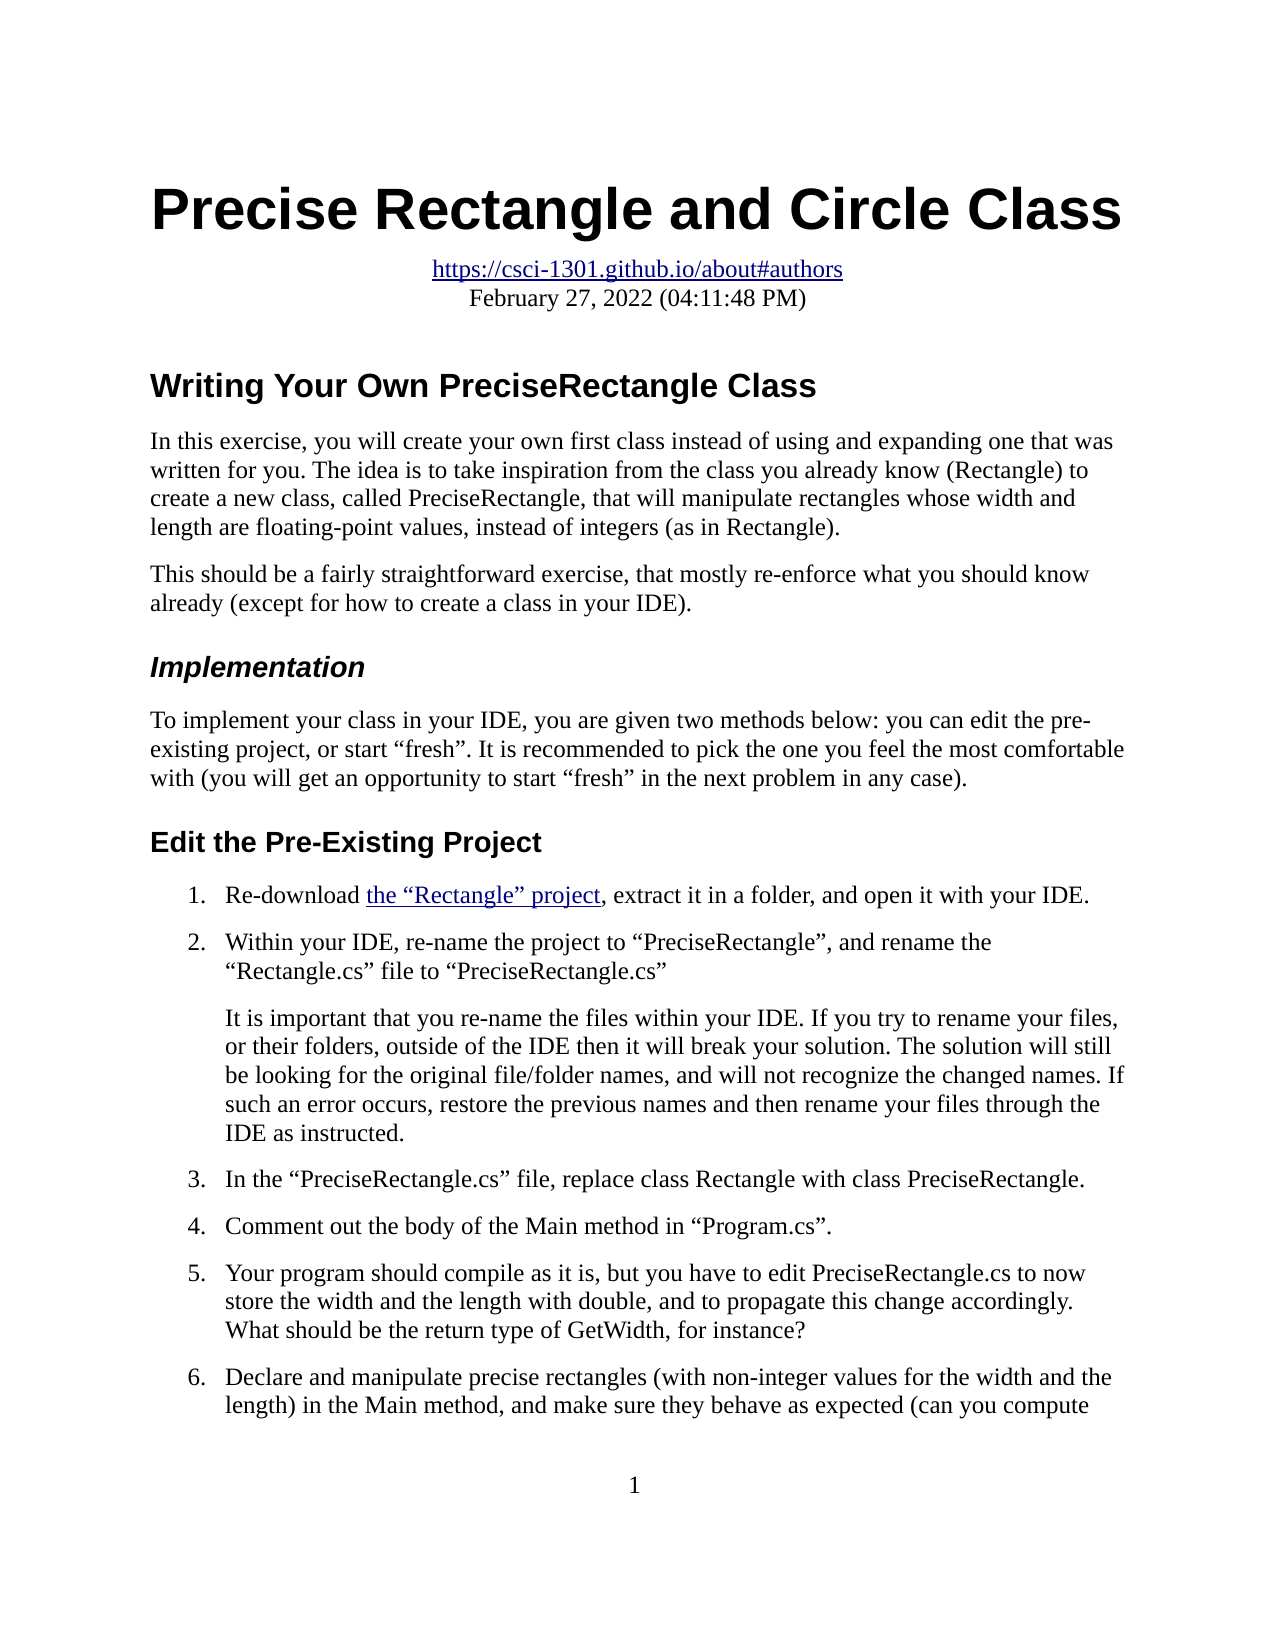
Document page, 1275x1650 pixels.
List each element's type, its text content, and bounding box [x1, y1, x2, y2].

list Re-download the “Rectangle” project, extract it in a folder, and open it with your IDE. [187, 881, 1125, 909]
text To implement your class in your IDE, you are given two methods below: you can edit the pre-existing project, or start “fresh”. It is recommended to pick the one you feel the most comfortable with (you will get an opportunity to start “fresh” in the next problem in any case). [150, 705, 1125, 792]
text In this exercise, you will create your own first class instead of using and expanding one that was written for you. The idea is to take inspiration from the class you already know (Rectangle) to create a new class, called PreciseRectangle, that will manipulate rectangles whose width and length are floating-point values, instead of integers (as in Rectangle). [150, 426, 1125, 541]
title Precise Rectangle and Circle Class [150, 175, 1125, 242]
text https://csci-1301.github.io/about#authors [150, 254, 1125, 283]
list In the “PreciseRectangle.cs” file, replace class Rectangle with class PreciseRectangle. [187, 1164, 1125, 1193]
list It is important that you re-name the files within your IDE. If you try to rename your files, or their folders, outside of the IDE then it will break your solution. The solution will still be looking for the original file/folder names, and will not recognize the changed names. If such an error occurs, restore the previous names and then rename your files through the IDE as instructed. [187, 1003, 1125, 1146]
list Comment out the body of the Main method in “Program.cs”. [187, 1211, 1125, 1240]
subtitle Edit the Pre-Existing Project [150, 826, 1125, 859]
list Your program should compile as it is, but you have to edit PreciseRectangle.cs to now store the width and the length with double, and to propagate this change accordingly. What should be the return type of GetWidth, for instance? [187, 1258, 1125, 1344]
subtitle Writing Your Own PreciseRectangle Class [150, 366, 1125, 404]
list Declare and manipulate precise rectangles (with non-integer values for the width and the length) in the Main method, and make sure they behave as expected (can you compute [187, 1362, 1125, 1419]
text February 27, 2022 (04:11:48 PM) [150, 283, 1125, 312]
text This should be a fairly straightforward exercise, that mostly re-enforce what you should know already (except for how to create a class in your IDE). [150, 559, 1125, 616]
subtitle Implementation [150, 650, 1125, 684]
list Within your IDE, re-name the project to “PreciseRectangle”, and rename the “Rectangle.cs” file to “PreciseRectangle.cs” [187, 927, 1125, 985]
